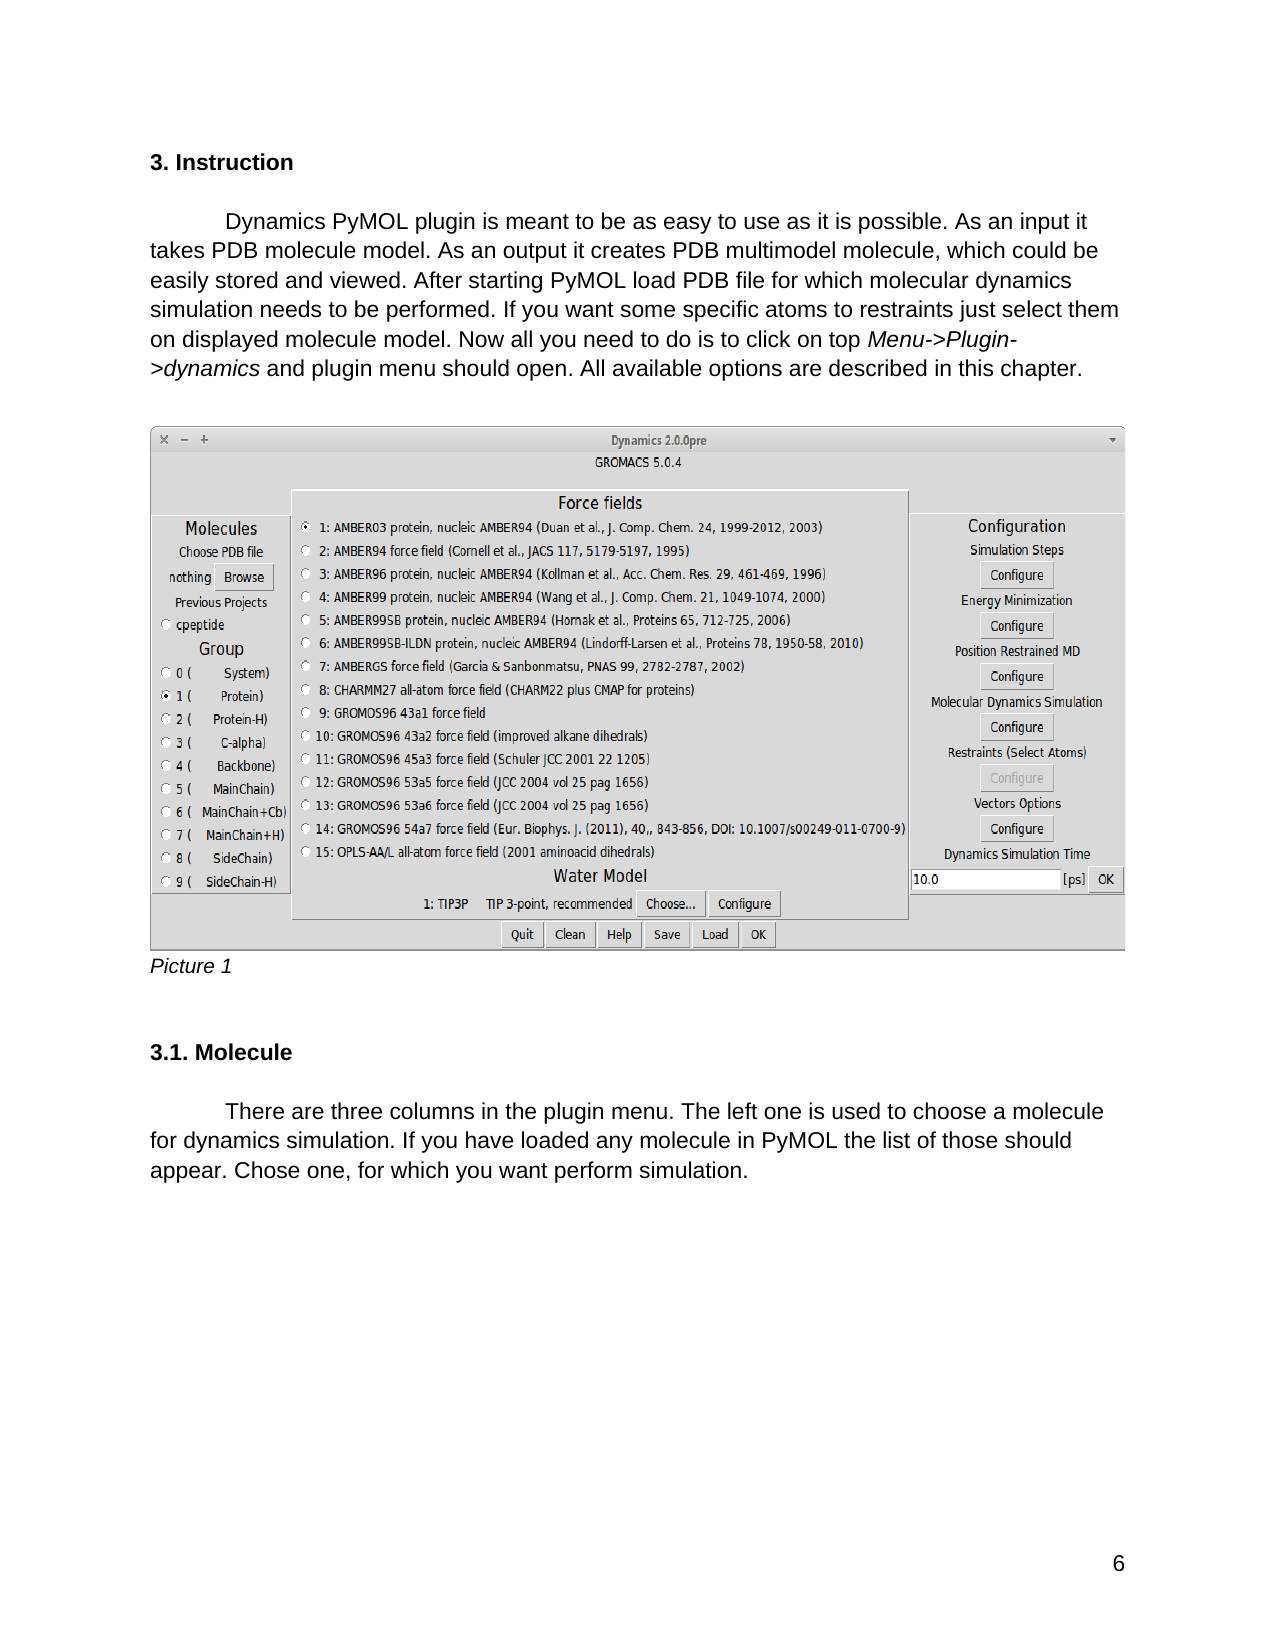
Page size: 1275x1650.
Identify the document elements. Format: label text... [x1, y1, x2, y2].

text 3.1. Molecule [150, 1040, 1125, 1066]
text Dynamics PyMOL plugin is meant to be as easy to use as it is possible. As an input it takes PDB molecule model. As an output it creates PDB multimodel molecule, which could be easily stored and viewed. After starting PyMOL load PDB file for which molecular dynamics simulation needs to be performed. If you want some specific atoms to restraints just select them on displayed molecule model. Now all you need to do is to click on top Menu->Plugin->dynamics and plugin menu should open. All available options are described in this chapter. [150, 209, 1125, 381]
text 3. Instruction [150, 150, 1125, 176]
text Picture 1 [150, 951, 1125, 977]
picture [150, 426, 1125, 951]
text There are three columns in the plugin menu. The left one is used to choose a molecule for dynamics simulation. If you have loaded any molecule in PyMOL the list of those should appear. Chose one, for which you want perform simulation. [150, 1099, 1125, 1183]
